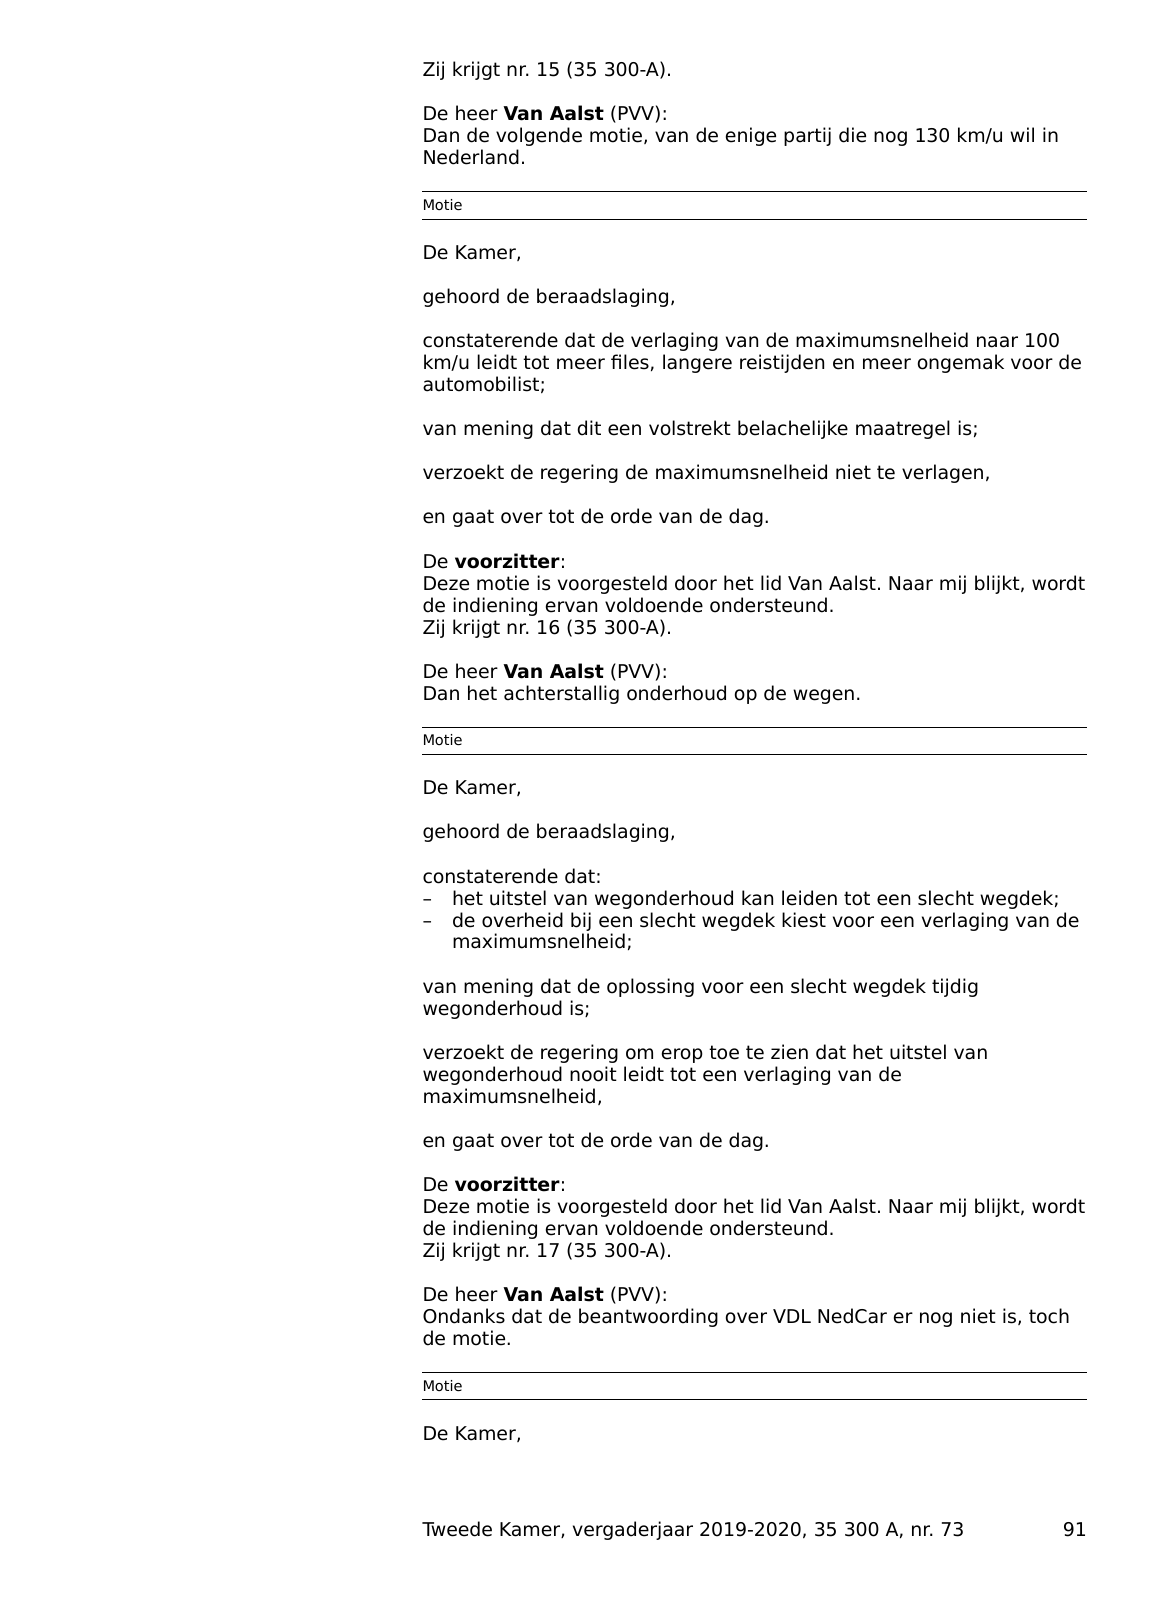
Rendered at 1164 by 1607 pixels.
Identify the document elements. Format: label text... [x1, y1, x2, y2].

text verzoekt de regering om erop toe te zien dat het uitstel van wegonderhoud nooit leidt tot een verlaging van de maximumsnelheid, [422, 1042, 1087, 1108]
text Ondanks dat de beantwoording over VDL NedCar er nog niet is, toch de motie. [422, 1306, 1087, 1350]
text Dan het achterstallig onderhoud op de wegen. [422, 683, 1087, 705]
text De voorzitter: [422, 1174, 1087, 1196]
text gehoord de beraadslaging, [422, 286, 1087, 308]
table_header Motie [422, 1373, 1087, 1399]
text verzoekt de regering de maximumsnelheid niet te verlagen, [422, 462, 1087, 484]
text – het uitstel van wegonderhoud kan leiden tot een slecht wegdek; [422, 887, 1087, 909]
text De voorzitter: [422, 551, 1087, 573]
text Zij krijgt nr. 15 (35 300-A). [422, 59, 1087, 81]
text – de overheid bij een slecht wegdek kiest voor een verlaging van de maximumsnelheid; [422, 909, 1087, 953]
text gehoord de beraadslaging, [422, 821, 1087, 843]
text De Kamer, [422, 777, 1087, 799]
text constaterende dat: [422, 866, 1087, 887]
text Zij krijgt nr. 16 (35 300-A). [422, 617, 1087, 638]
text Dan de volgende motie, van de enige partij die nog 130 km/u wil in Nederland. [422, 125, 1087, 169]
text De heer Van Aalst (PVV): [422, 661, 1087, 683]
text De heer Van Aalst (PVV): [422, 1284, 1087, 1306]
text constaterende dat de verlaging van de maximumsnelheid naar 100 km/u leidt tot meer files, langere reistijden en meer ongemak voor de automobilist; [422, 330, 1087, 396]
text De heer Van Aalst (PVV): [422, 103, 1087, 125]
text Deze motie is voorgesteld door het lid Van Aalst. Naar mij blijkt, wordt de indiening ervan voldoende ondersteund. [422, 573, 1087, 617]
text Zij krijgt nr. 17 (35 300-A). [422, 1240, 1087, 1262]
text van mening dat de oplossing voor een slecht wegdek tijdig wegonderhoud is; [422, 976, 1087, 1019]
text De Kamer, [422, 1423, 1087, 1444]
table_header Motie [422, 728, 1087, 754]
text en gaat over tot de orde van de dag. [422, 506, 1087, 528]
text van mening dat dit een volstrekt belachelijke maatregel is; [422, 418, 1087, 440]
table_header Motie [422, 192, 1087, 218]
text Deze motie is voorgesteld door het lid Van Aalst. Naar mij blijkt, wordt de indiening ervan voldoende ondersteund. [422, 1196, 1087, 1240]
text en gaat over tot de orde van de dag. [422, 1130, 1087, 1152]
text De Kamer, [422, 242, 1087, 264]
